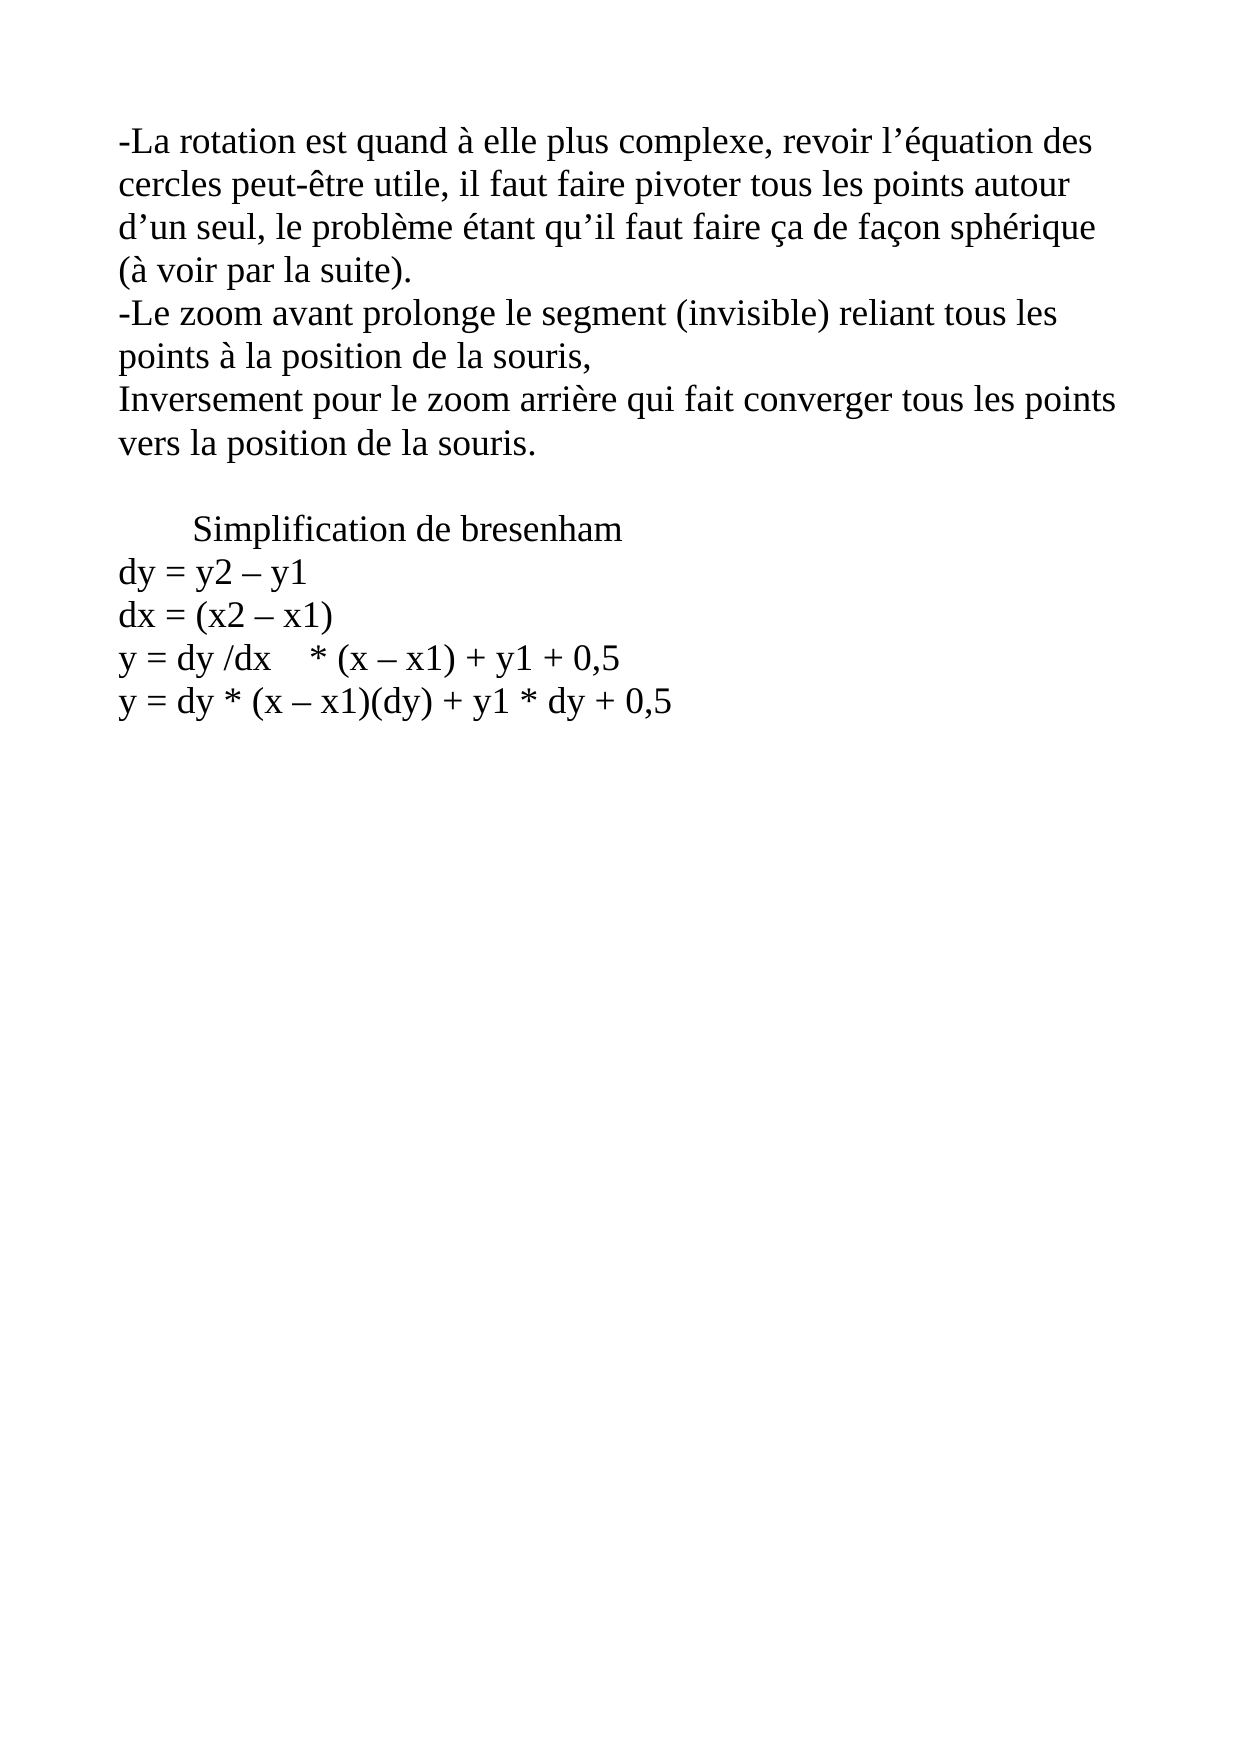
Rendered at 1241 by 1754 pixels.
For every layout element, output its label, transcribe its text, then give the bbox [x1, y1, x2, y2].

text dy = y2 – y1 [118, 549, 1122, 592]
text Inversement pour le zoom arrière qui fait converger tous les points vers la position de la souris. [118, 377, 1122, 463]
text dx = (x2 – x1) [118, 592, 1122, 636]
text -La rotation est quand à elle plus complexe, revoir l’équation des cercles peut-être utile, il faut faire pivoter tous les points autour d’un seul, le problème étant qu’il faut faire ça de façon sphérique (à voir par la suite). [118, 118, 1122, 291]
text y = dy * (x – x1)(dy) + y1 * dy + 0,5 [118, 679, 1122, 722]
text Simplification de bresenham [118, 506, 1122, 549]
text y = dy /dx * (x – x1) + y1 + 0,5 [118, 636, 1122, 679]
text -Le zoom avant prolonge le segment (invisible) reliant tous les points à la position de la souris, [118, 291, 1122, 377]
